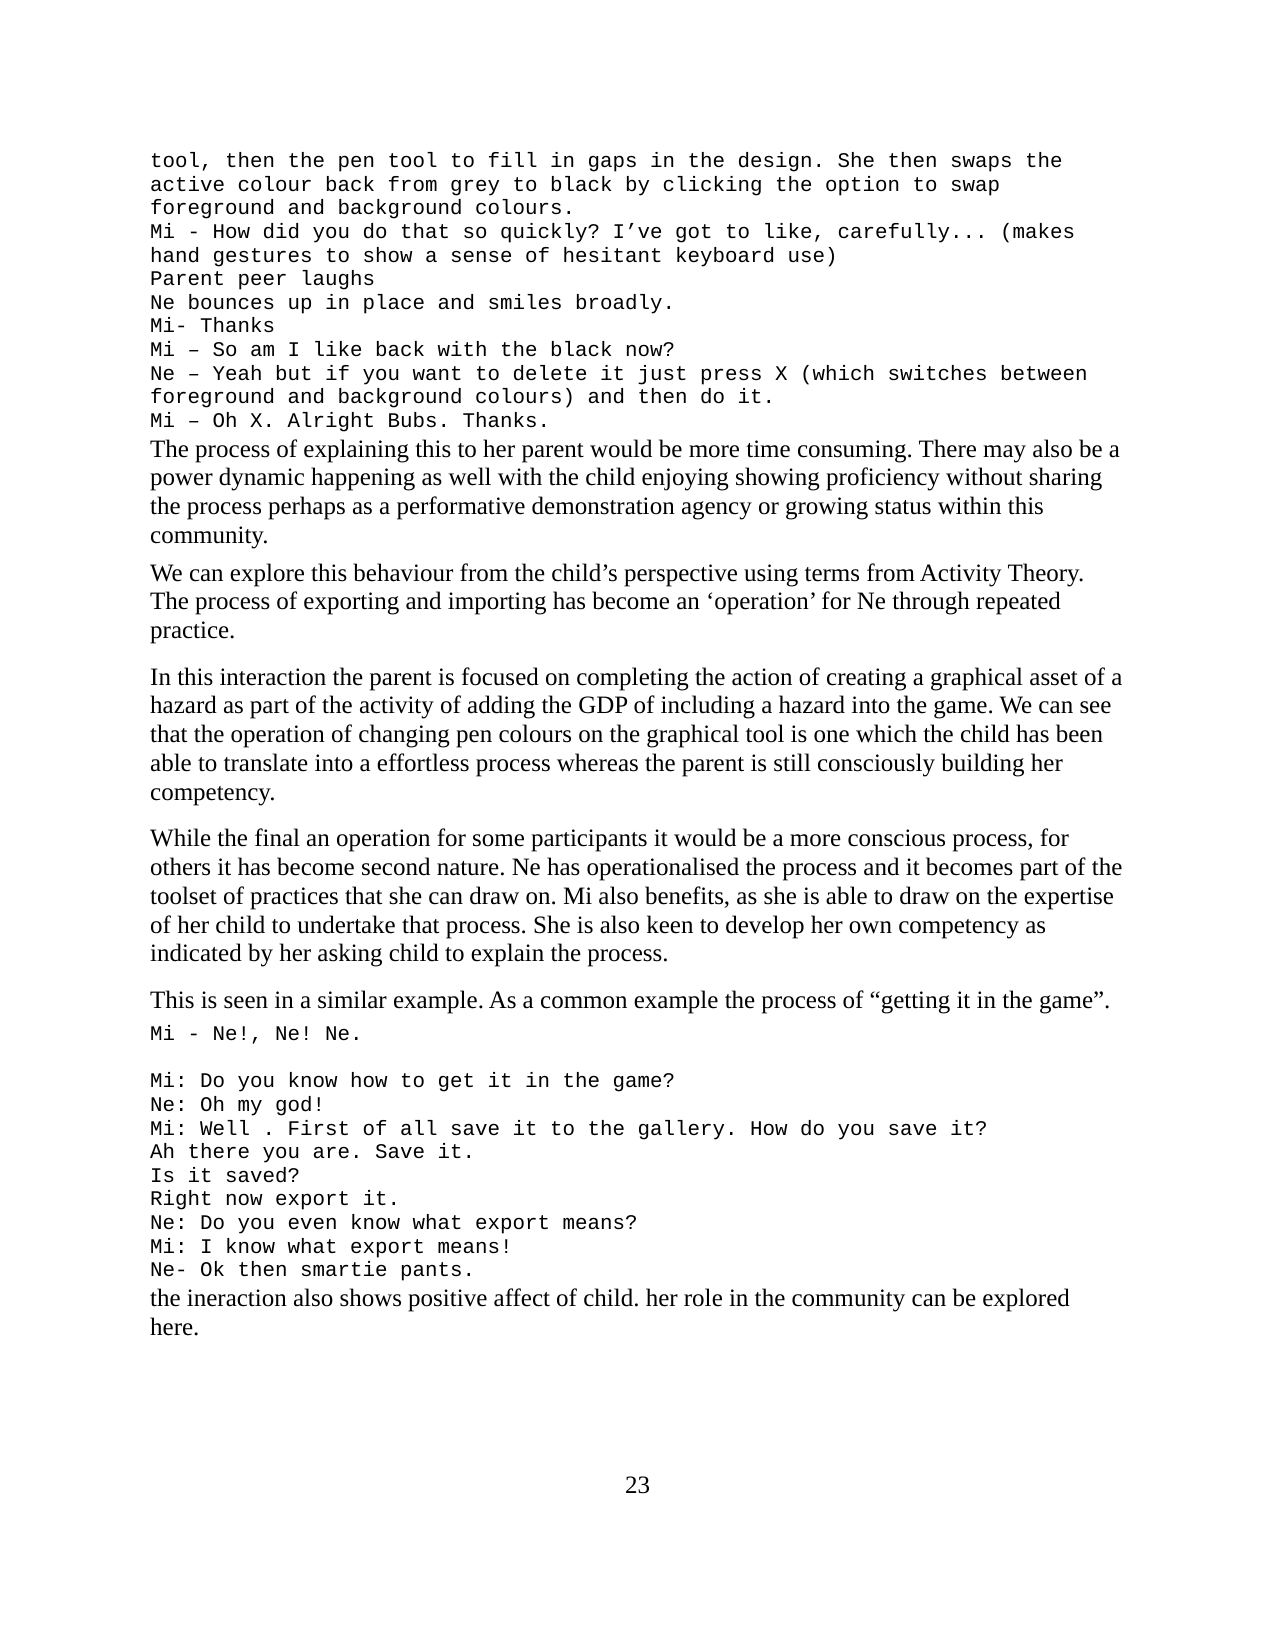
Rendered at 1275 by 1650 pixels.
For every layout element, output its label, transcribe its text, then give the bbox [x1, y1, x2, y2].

text We can explore this behaviour from the child’s perspective using terms from Activity Theory. The process of exporting and importing has become an ‘operation’ for Ne through repeated practice. [150, 558, 1125, 644]
text Ne: Oh my god! [150, 1094, 1125, 1117]
text Mi – Oh X. Alright Bubs. Thanks. [150, 410, 1125, 434]
text Mi: Well . First of all save it to the gallery. How do you save it? [150, 1117, 1125, 1141]
text Ah there you are. Save it. [150, 1141, 1125, 1165]
text Mi – So am I like back with the black now? [150, 339, 1125, 363]
text The process of explaining this to her parent would be more time consuming. There may also be a power dynamic happening as well with the child enjoying showing proficiency without sharing the process perhaps as a performative demonstration agency or growing status within this community. [150, 434, 1125, 549]
text Mi - Ne!, Ne! Ne. [150, 1023, 1125, 1047]
text Right now export it. [150, 1188, 1125, 1212]
text Mi- Thanks [150, 316, 1125, 339]
text This is seen in a similar example. As a common example the process of “getting it in the game”. [150, 985, 1125, 1014]
text Ne – Yeah but if you want to delete it just press X (which switches between foreground and background colours) and then do it. [150, 363, 1125, 410]
text In this interaction the parent is focused on completing the action of creating a graphical asset of a hazard as part of the activity of adding the GDP of including a hazard into the game. We can see that the operation of changing pen colours on the graphical tool is one which the child has been able to translate into a effortless process whereas the parent is still consciously building her competency. [150, 662, 1125, 806]
text the ineraction also shows positive affect of child. her role in the community can be explored here. [150, 1283, 1125, 1341]
text Is it saved? [150, 1165, 1125, 1188]
text tool, then the pen tool to fill in gaps in the design. She then swaps the active colour back from grey to black by clicking the option to swap foreground and background colours. [150, 150, 1125, 221]
text Mi: Do you know how to get it in the game? [150, 1070, 1125, 1094]
text While the final an operation for some participants it would be a more conscious process, for others it has become second nature. Ne has operationalised the process and it becomes part of the toolset of practices that she can draw on. Mi also benefits, as she is able to draw on the expertise of her child to undertake that process. She is also keen to develop her own competency as indicated by her asking child to explain the process. [150, 823, 1125, 967]
text Mi: I know what export means! [150, 1236, 1125, 1259]
text Ne bounces up in place and smiles broadly. [150, 292, 1125, 316]
text Mi - How did you do that so quickly? I’ve got to like, carefully... (makes hand gestures to show a sense of hesitant keyboard use) [150, 221, 1125, 268]
text Ne- Ok then smartie pants. [150, 1259, 1125, 1283]
text Ne: Do you even know what export means? [150, 1212, 1125, 1236]
text Parent peer laughs [150, 268, 1125, 292]
